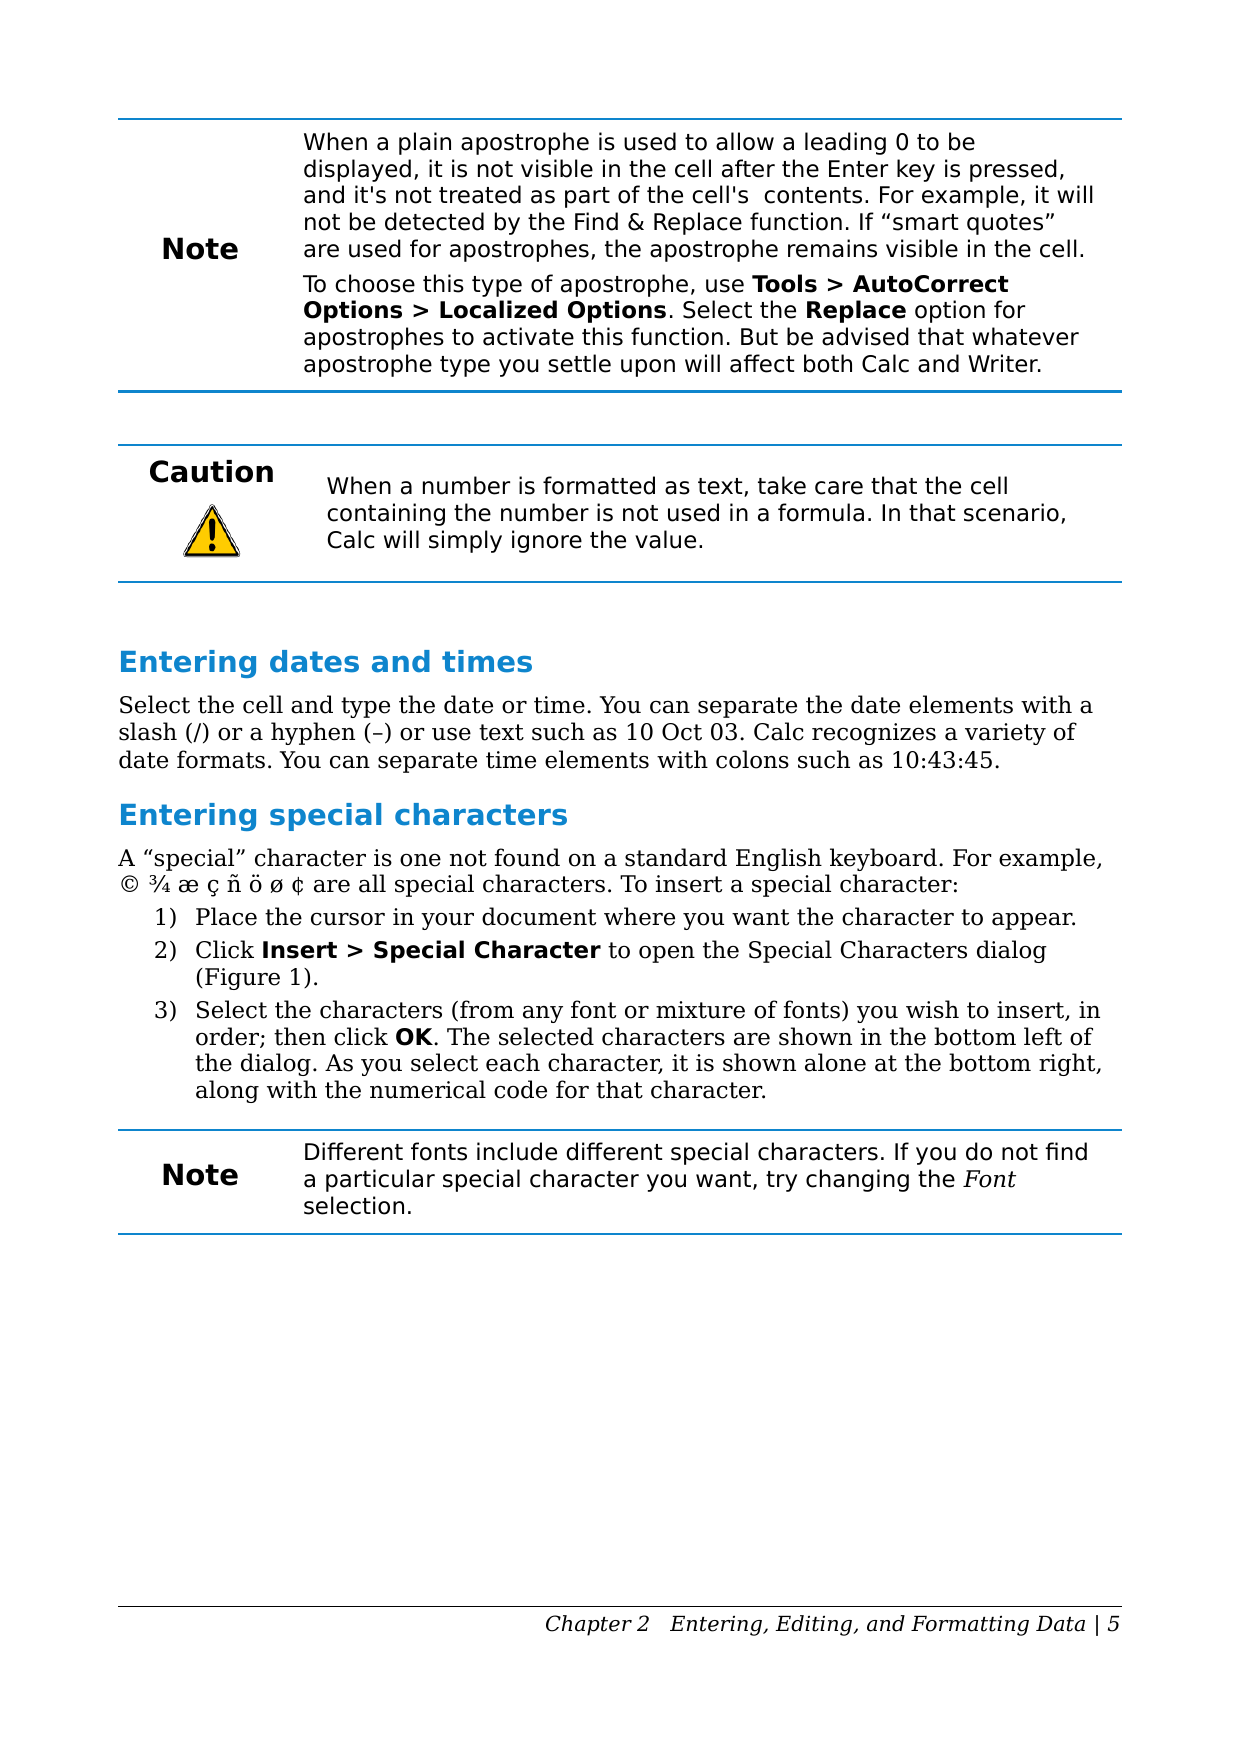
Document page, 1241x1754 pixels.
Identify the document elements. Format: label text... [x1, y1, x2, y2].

subtitle Entering dates and times [118, 646, 1122, 679]
list Click Insert > Special Character to open the Special Characters dialog (Figure 1). [177, 937, 1122, 991]
text Select the cell and type the date or time. You can separate the date elements with a slash (/) or a hyphen (–) or use text such as 10 Oct 03. Calc recognizes a variety of date formats. You can separate time elements with colons such as 10:43:45. [118, 692, 1122, 774]
subtitle Entering special characters [118, 798, 1122, 832]
table_header When a plain apostrophe is used to allow a leading 0 to be displayed, it is not visible in the cell after the Enter key is pressed, and it's not treated as part of the cell's contents. For example, it will not be detected by the Find & Replace function. If “smart quotes” are used for apostrophes, the apostrophe remains visible in the cell. To choose this type of apostrophe, use Tools > AutoCorrect Options > Localized Options. Select the Replace option for apostrophes to activate this function. But be advised that whatever apostrophe type you settle upon will affect both Calc and Writer. [281, 120, 1122, 390]
table_header Different fonts include different special characters. If you do not find a particular special character you want, try changing the Font selection. [281, 1131, 1122, 1232]
table_header When a number is formatted as text, take care that the cell containing the number is not used in a formula. In that scenario, Calc will simply ignore the value. [305, 446, 1122, 581]
table_header Caution [118, 446, 305, 581]
list Place the cursor in your document where you want the character to appear. [177, 904, 1122, 931]
table_header Note [118, 1131, 281, 1232]
table_header Note [118, 120, 281, 390]
picture [179, 500, 244, 561]
list Select the characters (from any font or mixture of fonts) you wish to insert, in order; then click OK. The selected characters are shown in the bottom left of the dialog. As you select each character, it is shown alone at the bottom right, along with the numerical code for that character. [177, 997, 1122, 1104]
list A “special” character is one not found on a standard English keyboard. For example, © ¾ æ ç ñ ö ø ¢ are all special characters. To insert a special character: [118, 845, 1122, 898]
